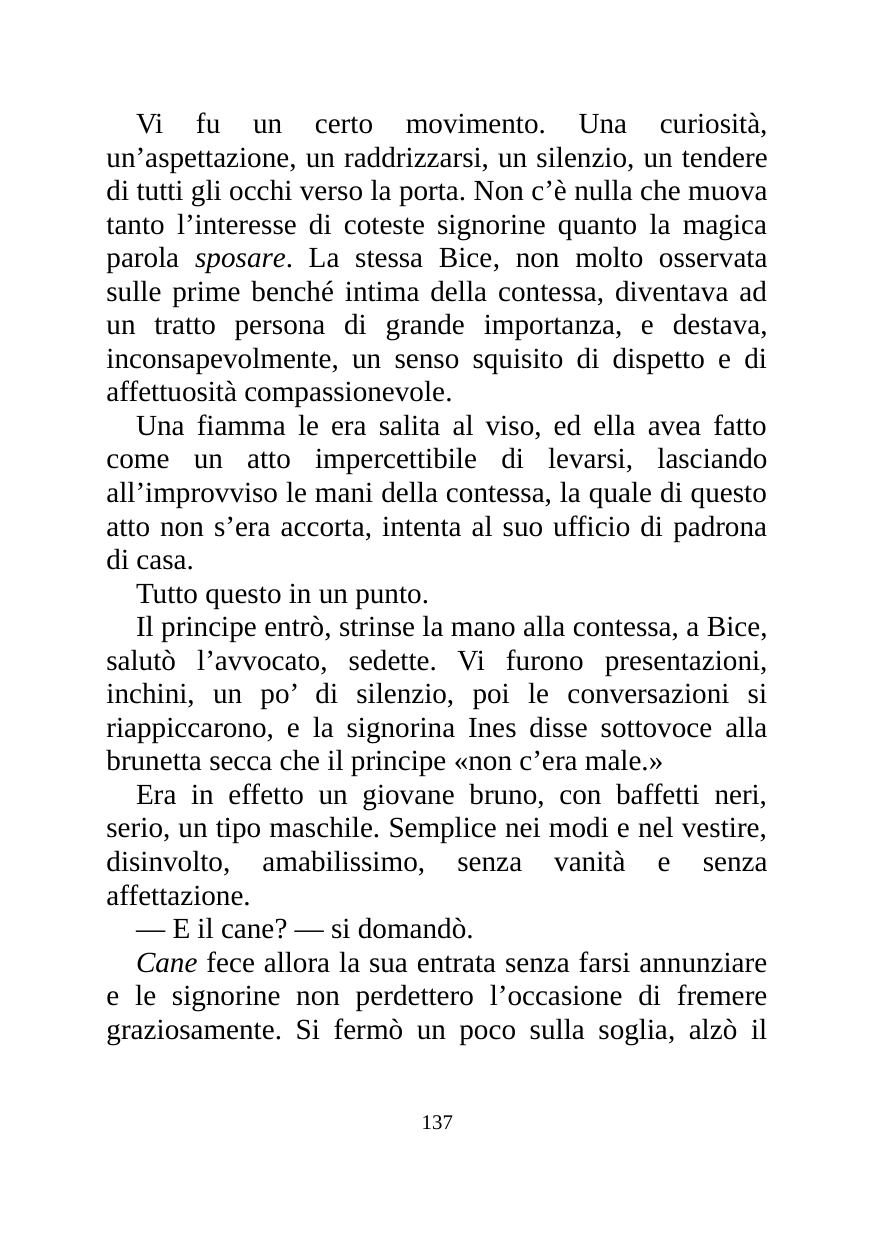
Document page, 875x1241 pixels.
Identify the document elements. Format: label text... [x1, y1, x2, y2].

text Cane fece allora la sua entrata senza farsi annunziare e le signorine non perdettero l’occasione di fremere graziosamente. Si fermò un poco sulla soglia, alzò il [106, 945, 768, 1045]
text Era in effetto un giovane bruno, con baffetti neri, serio, un tipo maschile. Semplice nei modi e nel vestire, disinvolto, amabilissimo, senza vanità e senza affettazione. [106, 777, 768, 911]
text Il principe entrò, strinse la mano alla contessa, a Bice, salutò l’avvocato, sedette. Vi furono presentazioni, inchini, un po’ di silenzio, poi le conversazioni si riappiccarono, e la signorina Ines disse sottovoce alla brunetta secca che il principe «non c’era male.» [106, 609, 768, 777]
text Una fiamma le era salita al viso, ed ella avea fatto come un atto impercettibile di levarsi, lasciando all’improvviso le mani della contessa, la quale di questo atto non s’era accorta, intenta al suo ufficio di padrona di casa. [106, 408, 768, 576]
text — E il cane? — si domandò. [106, 911, 768, 945]
text Tutto questo in un punto. [106, 576, 768, 609]
text Vi fu un certo movimento. Una curiosità, un’aspettazione, un raddrizzarsi, un silenzio, un tendere di tutti gli occhi verso la porta. Non c’è nulla che muova tanto l’interesse di coteste signorine quanto la magica parola sposare. La stessa Bice, non molto osservata sulle prime benché intima della contessa, diventava ad un tratto persona di grande importanza, e destava, inconsapevolmente, un senso squisito di dispetto e di affettuosità compassionevole. [106, 106, 768, 408]
